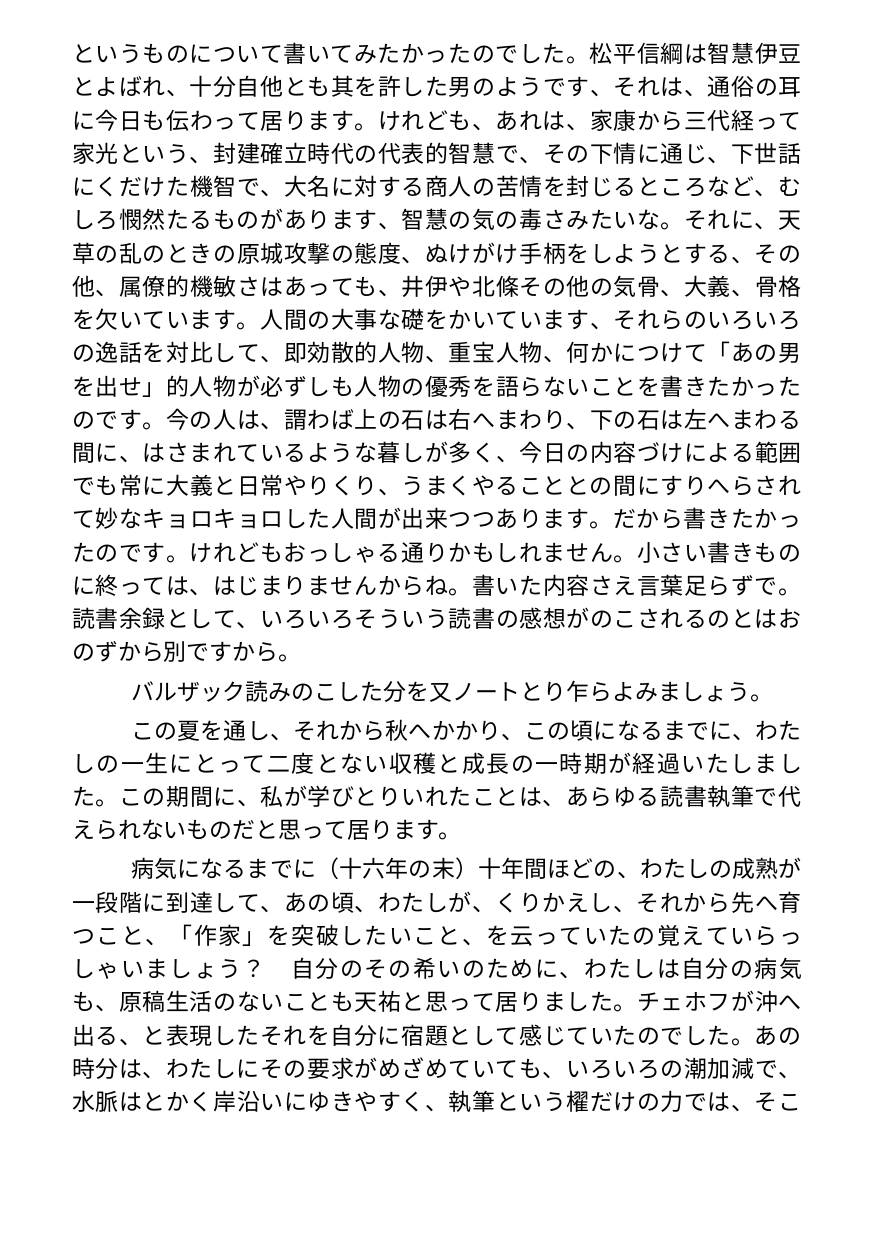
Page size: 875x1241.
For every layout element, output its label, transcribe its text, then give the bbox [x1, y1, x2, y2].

text この夏を通し、それから秋へかかり、この頃になるまでに、わたしの一生にとって二度とない収穫と成長の一時期が経過いたしました。この期間に、私が学びとりいれたことは、あらゆる読書執筆で代えられないものだと思って居ります。 [72, 712, 802, 845]
text 病気になるまでに（十六年の末）十年間ほどの、わたしの成熟が一段階に到達して、あの頃、わたしが、くりかえし、それから先へ育つこと、「作家」を突破したいこと、を云っていたの覚えていらっしゃいましょう？ 自分のその希いのために、わたしは自分の病気も、原稿生活のないことも天祐と思って居りました。チェホフが沖へ出る、と表現したそれを自分に宿題として感じていたのでした。あの時分は、わたしにその要求がめざめていても、いろいろの潮加減で、水脈はとかく岸沿いにゆきやすく、執筆という櫂だけの力では、そこ [72, 851, 802, 1117]
text バルザック読みのこした分を又ノートとり乍らよみましょう。 [72, 673, 802, 707]
text というものについて書いてみたかったのでした。松平信綱は智慧伊豆とよばれ、十分自他とも其を許した男のようです、それは、通俗の耳に今日も伝わって居ります。けれども、あれは、家康から三代経って家光という、封建確立時代の代表的智慧で、その下情に通じ、下世話にくだけた機智で、大名に対する商人の苦情を封じるところなど、むしろ憫然たるものがあります、智慧の気の毒さみたいな。それに、天草の乱のときの原城攻撃の態度、ぬけがけ手柄をしようとする、その他、属僚的機敏さはあっても、井伊や北條その他の気骨、大義、骨格を欠いています。人間の大事な礎をかいています、それらのいろいろの逸話を対比して、即効散的人物、重宝人物、何かにつけて「あの男を出せ」的人物が必ずしも人物の優秀を語らないことを書きたかったのです。今の人は、謂わば上の石は右へまわり、下の石は左へまわる間に、はさまれているような暮しが多く、今日の内容づけによる範囲でも常に大義と日常やりくり、うまくやることとの間にすりへらされて妙なキョロキョロした人間が出来つつあります。だから書きたかったのです。けれどもおっしゃる通りかもしれません。小さい書きものに終っては、はじまりませんからね。書いた内容さえ言葉足らずで。読書余録として、いろいろそういう読書の感想がのこされるのとはおのずから別ですから。 [72, 36, 802, 667]
